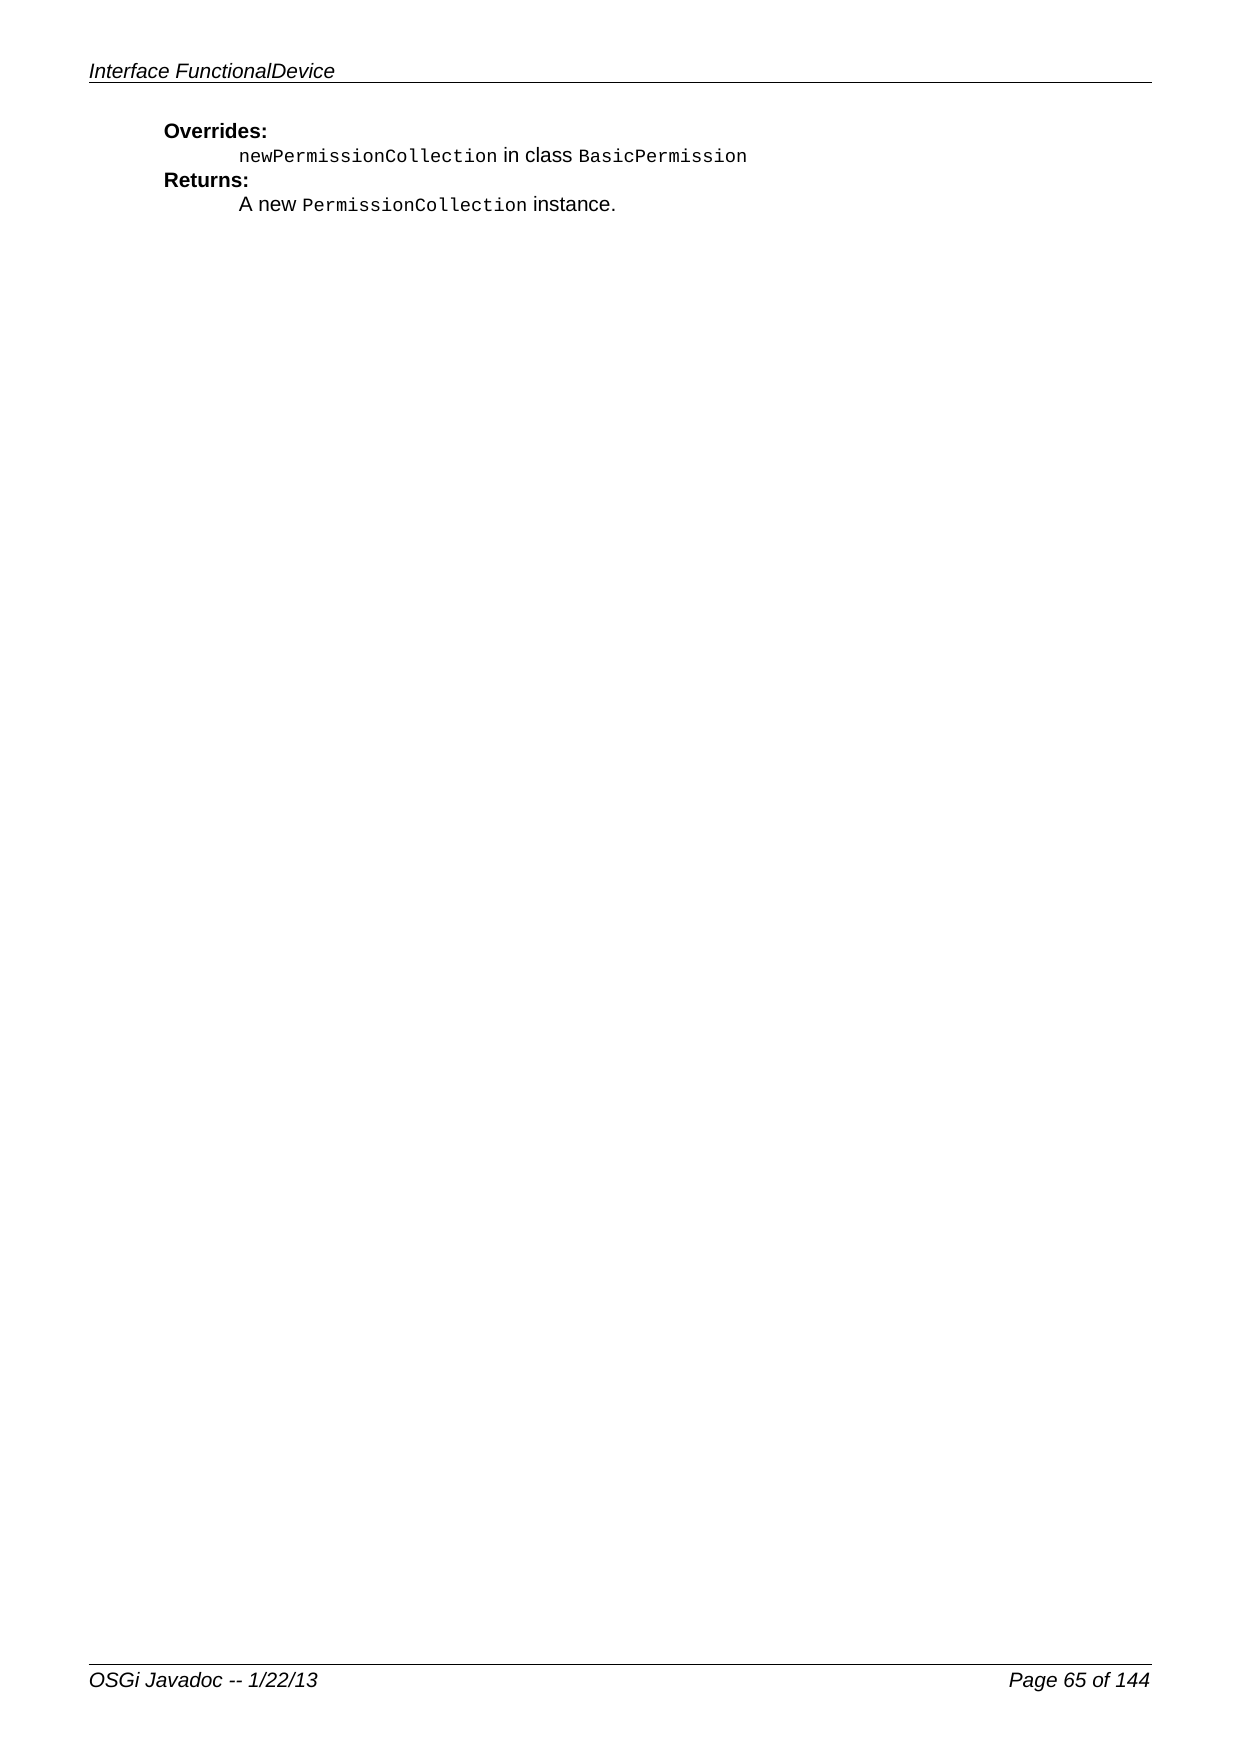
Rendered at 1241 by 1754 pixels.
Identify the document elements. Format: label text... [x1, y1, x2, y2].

text newPermissionCollection in class BasicPermission [238, 142, 1152, 168]
text Returns: [163, 168, 1152, 192]
text A new PermissionCollection instance. [238, 192, 1152, 217]
text Overrides: [163, 118, 1152, 142]
